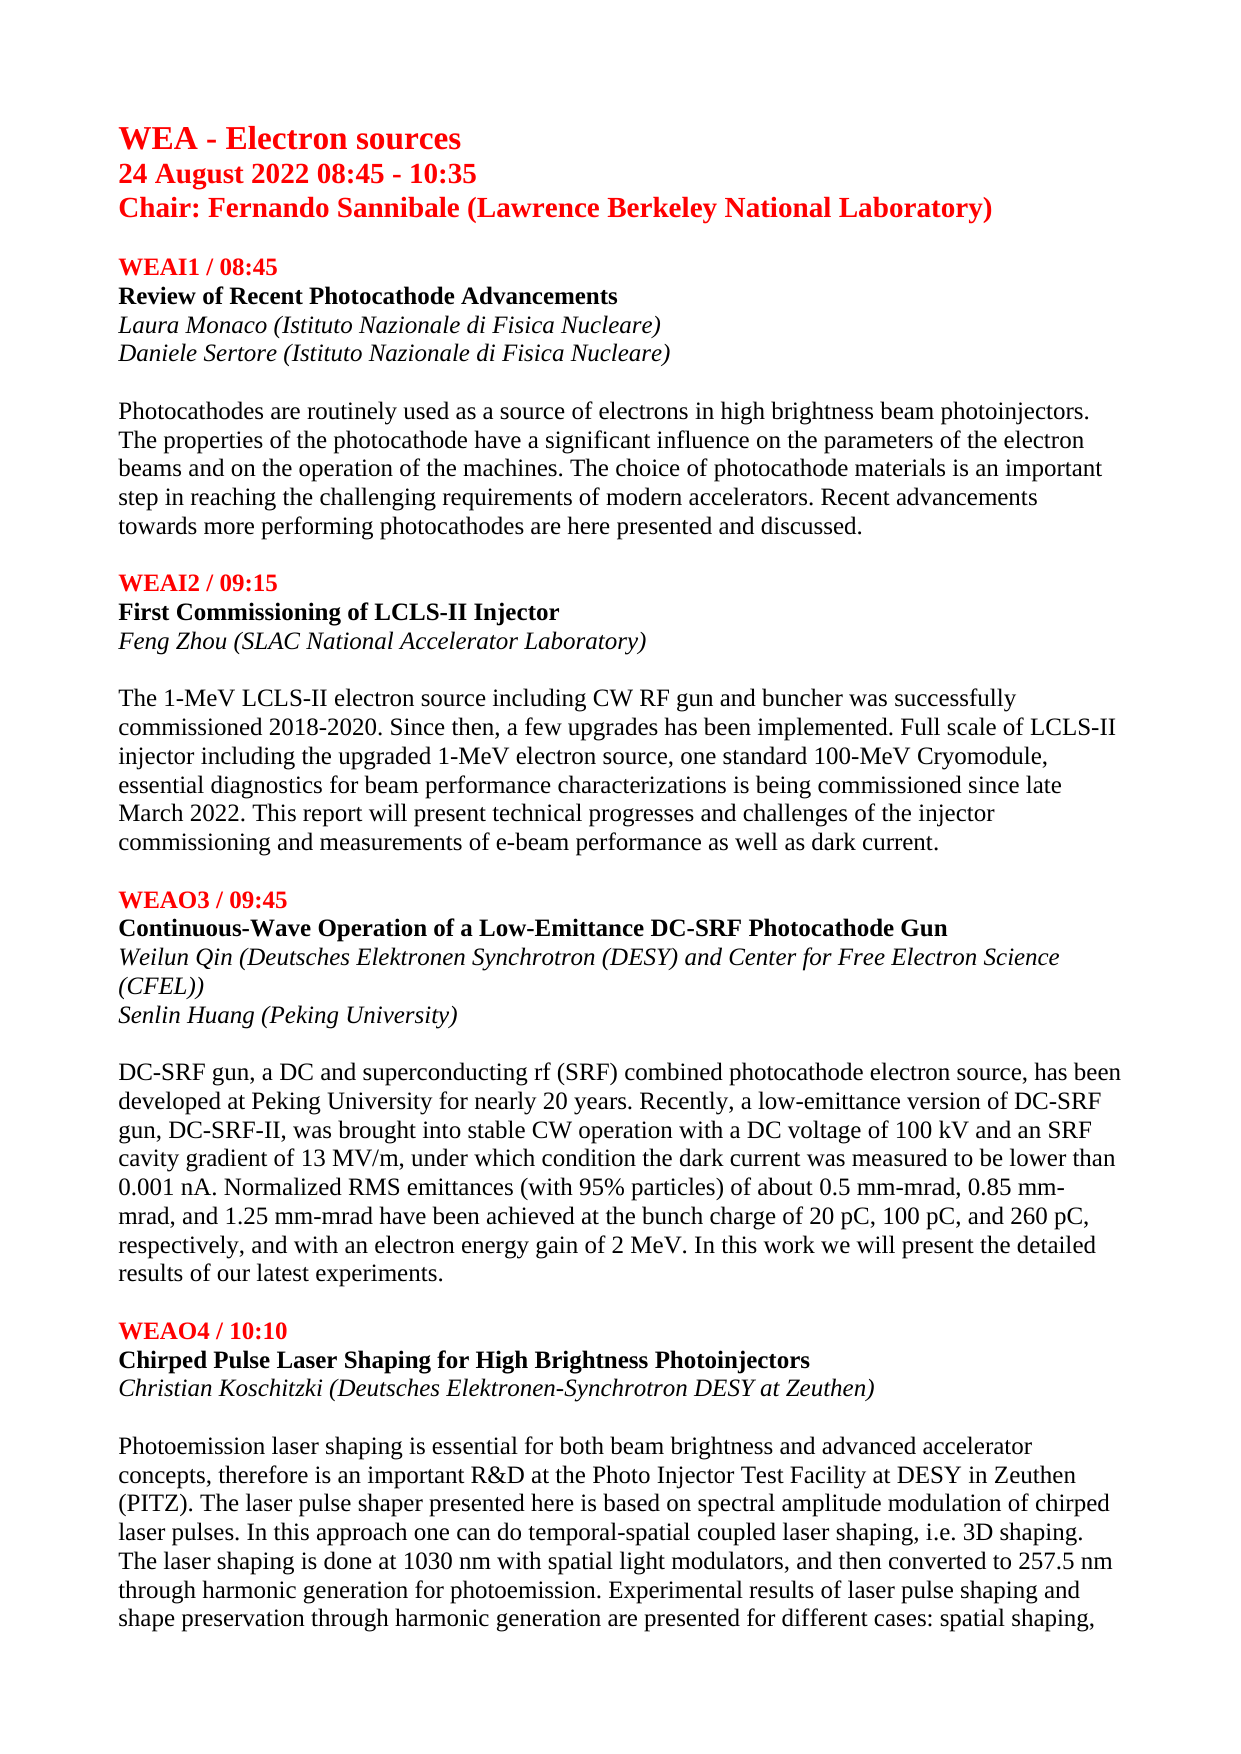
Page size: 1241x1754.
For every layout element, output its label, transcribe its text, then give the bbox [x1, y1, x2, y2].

text The 1-MeV LCLS-II electron source including CW RF gun and buncher was successfully commissioned 2018-2020. Since then, a few upgrades has been implemented. Full scale of LCLS-II injector including the upgraded 1-MeV electron source, one standard 100-MeV Cryomodule, essential diagnostics for beam performance characterizations is being commissioned since late March 2022. This report will present technical progresses and challenges of the injector commissioning and measurements of e-beam performance as well as dark current. [118, 683, 1122, 856]
subtitle Senlin Huang (Peking University) [118, 1000, 1122, 1028]
text DC-SRF gun, a DC and superconducting rf (SRF) combined photocathode electron source, has been developed at Peking University for nearly 20 years. Recently, a low-emittance version of DC-SRF gun, DC-SRF-II, was brought into stable CW operation with a DC voltage of 100 kV and an SRF cavity gradient of 13 MV/m, under which condition the dark current was measured to be lower than 0.001 nA. Normalized RMS emittances (with 95% particles) of about 0.5 mm-mrad, 0.85 mm-mrad, and 1.25 mm-mrad have been achieved at the bunch charge of 20 pC, 100 pC, and 260 pC, respectively, and with an electron energy gain of 2 MeV. In this work we will present the detailed results of our latest experiments. [118, 1057, 1122, 1287]
subtitle WEAI2 / 09:15 [118, 568, 1122, 597]
subtitle WEAO4 / 10:10 [118, 1316, 1122, 1345]
subtitle WEA - Electron sources [118, 118, 1122, 156]
subtitle Chirped Pulse Laser Shaping for High Brightness Photoinjectors [118, 1345, 1122, 1373]
subtitle First Commissioning of LCLS-II Injector [118, 597, 1122, 626]
subtitle Daniele Sertore (Istituto Nazionale di Fisica Nucleare) [118, 338, 1122, 367]
text Photoemission laser shaping is essential for both beam brightness and advanced accelerator concepts, therefore is an important R&D at the Photo Injector Test Facility at DESY in Zeuthen (PITZ). The laser pulse shaper presented here is based on spectral amplitude modulation of chirped laser pulses. In this approach one can do temporal-spatial coupled laser shaping, i.e. 3D shaping. The laser shaping is done at 1030 nm with spatial light modulators, and then converted to 257.5 nm through harmonic generation for photoemission. Experimental results of laser pulse shaping and shape preservation through harmonic generation are presented for different cases: spatial shaping, [118, 1431, 1122, 1632]
subtitle WEAI1 / 08:45 [118, 252, 1122, 281]
subtitle Chair: Fernando Sannibale (Lawrence Berkeley National Laboratory) [118, 190, 1122, 223]
subtitle WEAO3 / 09:45 [118, 885, 1122, 913]
text Photocathodes are routinely used as a source of electrons in high brightness beam photoinjectors. The properties of the photocathode have a significant influence on the parameters of the electron beams and on the operation of the machines. The choice of photocathode materials is an important step in reaching the challenging requirements of modern accelerators. Recent advancements towards more performing photocathodes are here presented and discussed. [118, 396, 1122, 540]
subtitle Review of Recent Photocathode Advancements [118, 281, 1122, 310]
subtitle Christian Koschitzki (Deutsches Elektronen-Synchrotron DESY at Zeuthen) [118, 1373, 1122, 1402]
subtitle Weilun Qin (Deutsches Elektronen Synchrotron (DESY) and Center for Free Electron Science (CFEL)) [118, 942, 1122, 1000]
subtitle Continuous-Wave Operation of a Low-Emittance DC-SRF Photocathode Gun [118, 913, 1122, 942]
subtitle 24 August 2022 08:45 - 10:35 [118, 156, 1122, 190]
subtitle Feng Zhou (SLAC National Accelerator Laboratory) [118, 626, 1122, 655]
subtitle Laura Monaco (Istituto Nazionale di Fisica Nucleare) [118, 310, 1122, 338]
